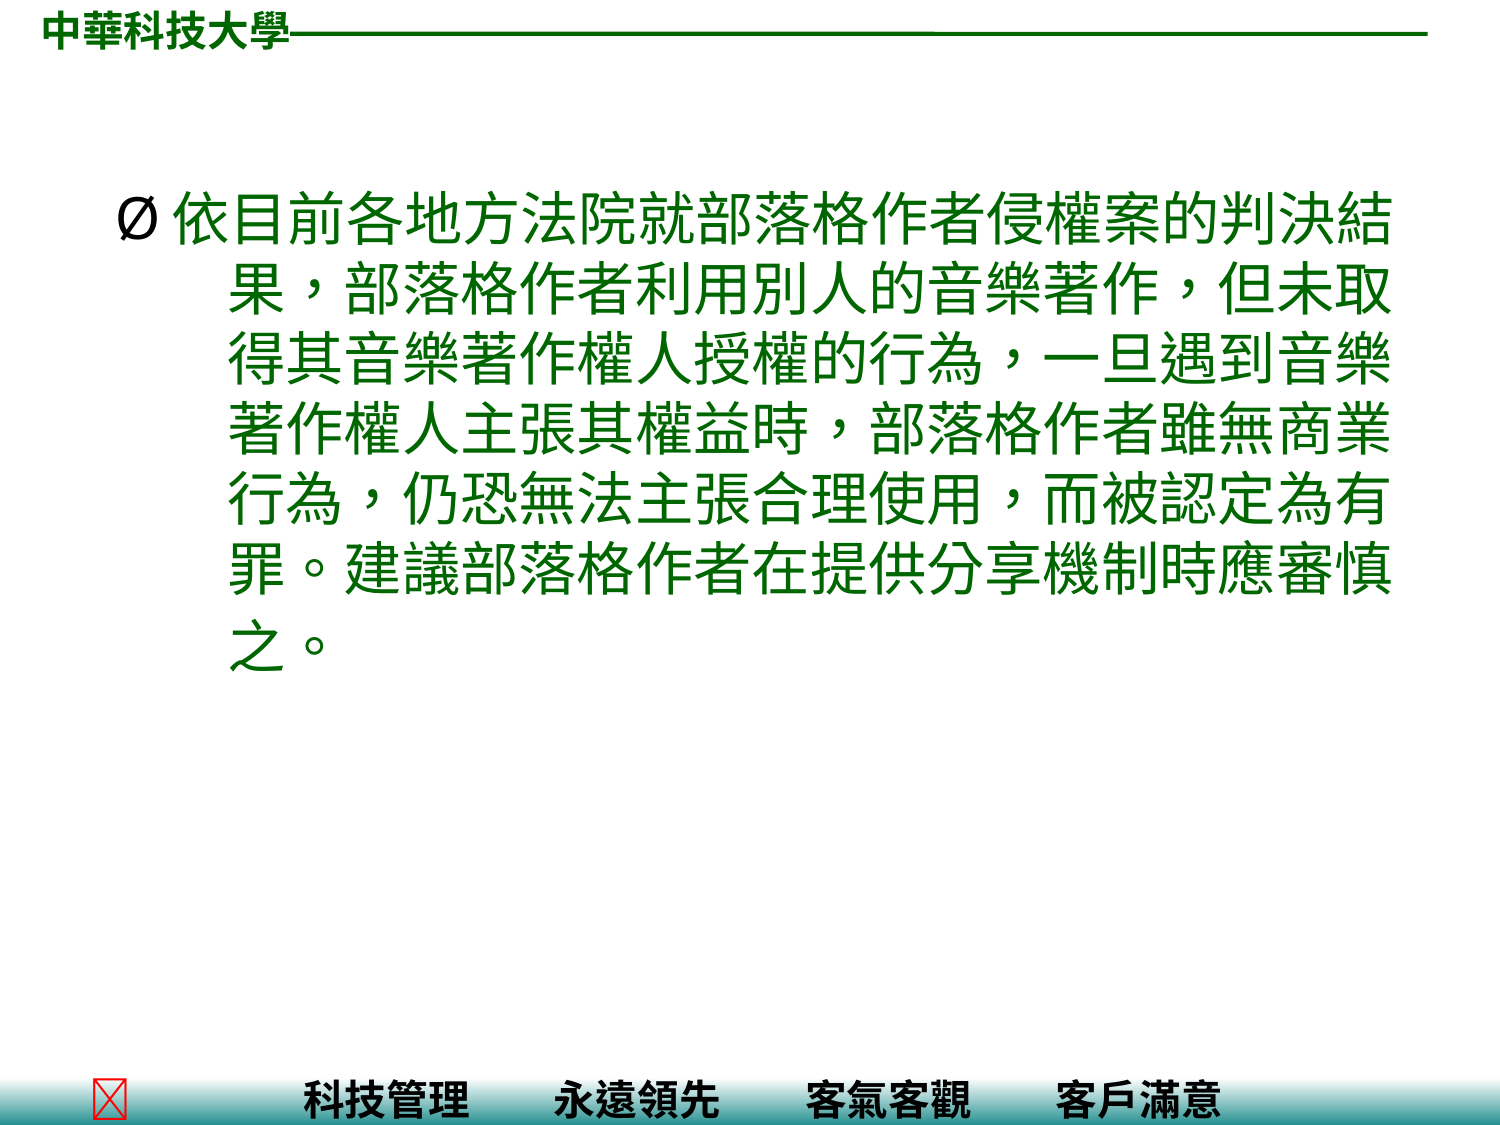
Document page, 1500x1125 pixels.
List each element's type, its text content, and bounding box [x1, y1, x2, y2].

list 依目前各地方法院就部落格作者侵權案的判決結果，部落格作者利用別人的音樂著作，但未取得其音樂著作權人授權的行為，一旦遇到音樂著作權人主張其權益時，部落格作者雖無商業行為，仍恐無法主張合理使用，而被認定為有罪。建議部落格作者在提供分享機制時應審慎之。 [99, 174, 1450, 1125]
